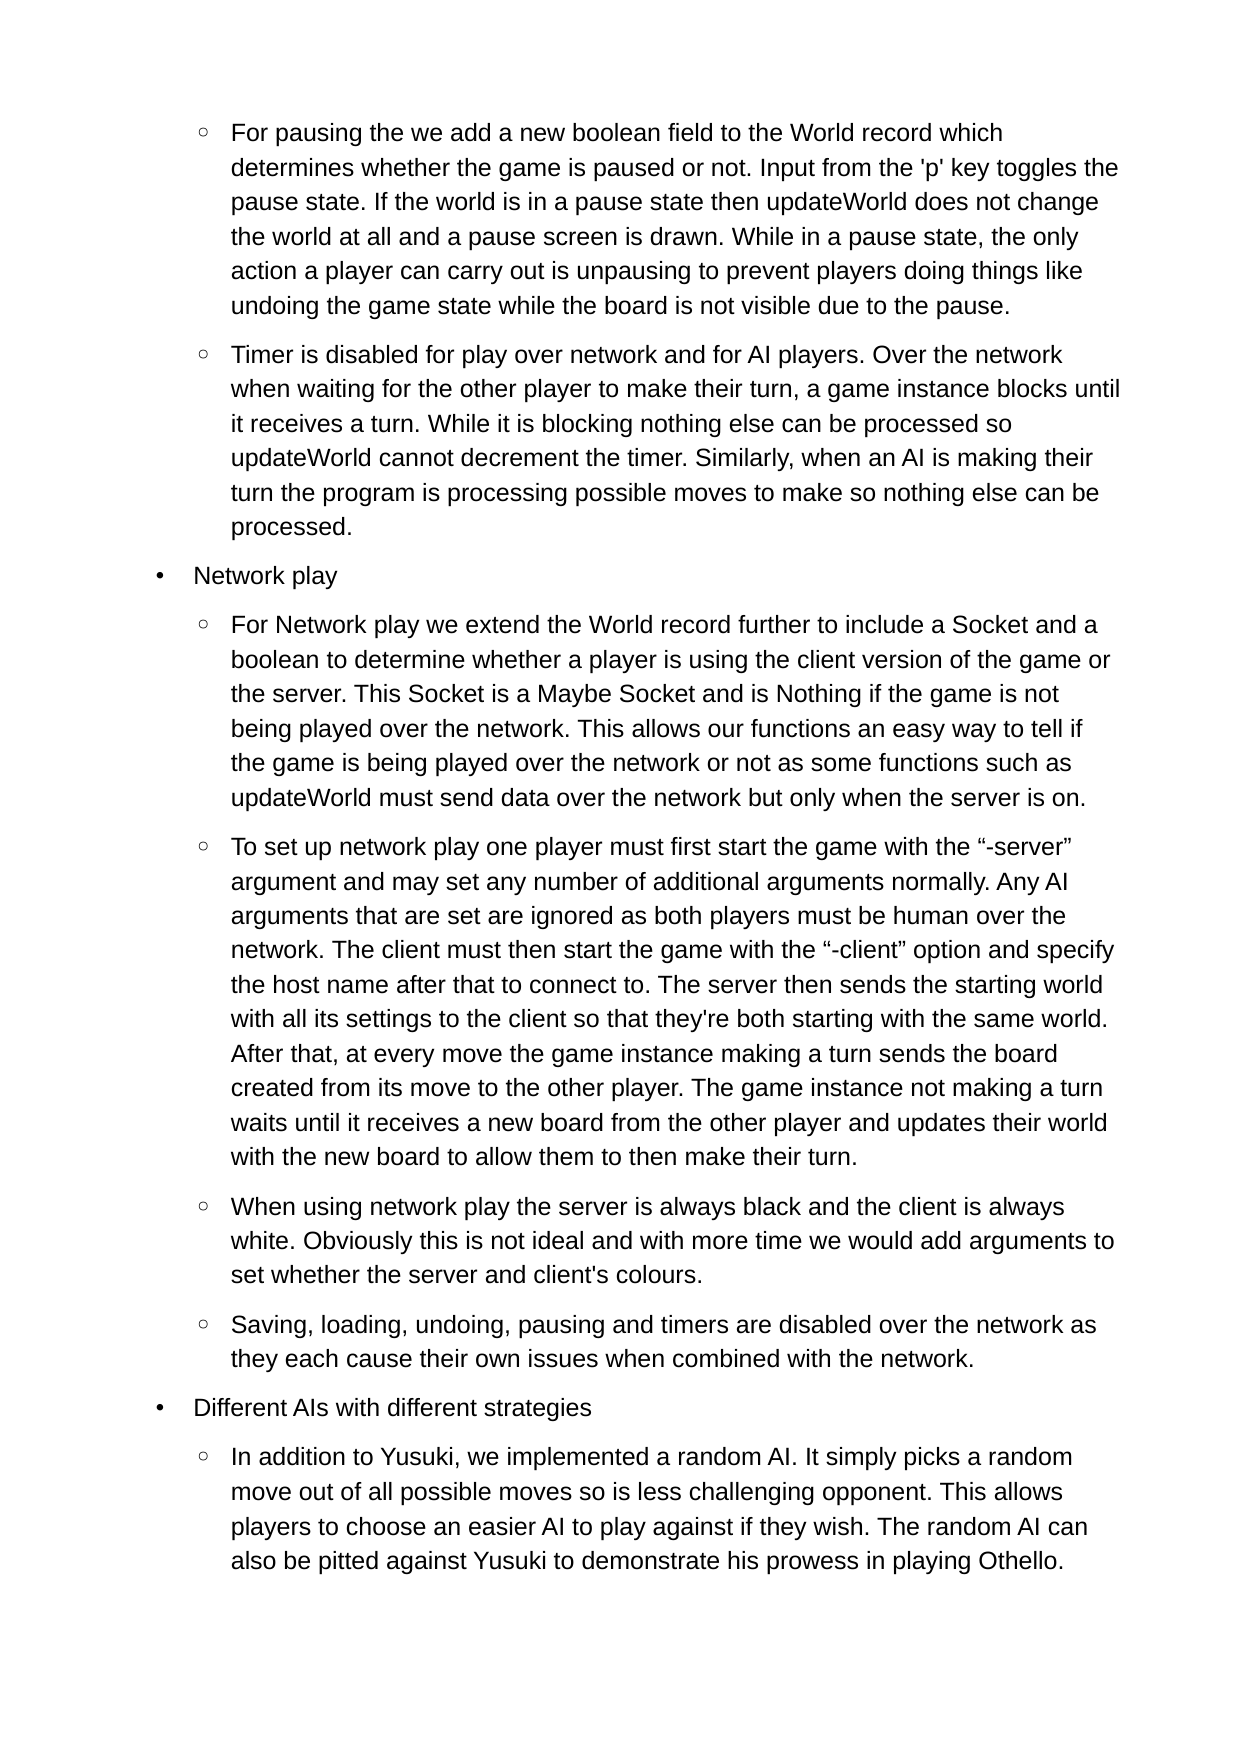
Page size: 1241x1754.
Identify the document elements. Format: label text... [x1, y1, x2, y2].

list For pausing the we add a new boolean field to the World record which determines whether the game is paused or not. Input from the 'p' key toggles the pause state. If the world is in a pause state then updateWorld does not change the world at all and a pause screen is drawn. While in a pause state, the only action a player can carry out is unpausing to prevent players doing things like undoing the game state while the board is not visible due to the pause. [193, 118, 1122, 319]
list Different AIs with different strategies [156, 1393, 1122, 1422]
list In addition to Yusuki, we implemented a random AI. It simply picks a random move out of all possible moves so is less challenging opponent. This allows players to choose an easier AI to play against if they wish. The random AI can also be pitted against Yusuki to demonstrate his prowess in playing Othello. [193, 1442, 1122, 1575]
list Saving, loading, undoing, pausing and timers are disabled over the network as they each cause their own issues when combined with the network. [193, 1309, 1122, 1373]
list For Network play we extend the World record further to include a Socket and a boolean to determine whether a player is using the client version of the game or the server. This Socket is a Maybe Socket and is Nothing if the game is not being played over the network. This allows our functions an easy way to tell if the game is being played over the network or not as some functions such as updateWorld must send data over the network but only when the server is on. [193, 610, 1122, 812]
list To set up network play one player must first start the game with the “-server” argument and may set any number of additional arguments normally. Any AI arguments that are set are ignored as both players must be human over the network. The client must then start the game with the “-client” option and specify the host name after that to connect to. The server then sends the starting world with all its settings to the client so that they're both starting with the same world. After that, at every move the game instance making a turn sends the board created from its move to the other player. The game instance not making a turn waits until it receives a new board from the other player and updates their world with the new board to allow them to then make their turn. [193, 832, 1122, 1171]
list Timer is disabled for play over network and for AI players. Over the network when waiting for the other player to make their turn, a game instance blocks until it receives a turn. While it is blocking nothing else can be processed so updateWorld cannot decrement the timer. Similarly, when an AI is making their turn the program is processing possible moves to make so nothing else can be processed. [193, 340, 1122, 541]
list Network play [156, 561, 1122, 590]
list When using network play the server is always black and the client is always white. Obviously this is not ideal and with more time we would add arguments to set whether the server and client's colours. [193, 1191, 1122, 1289]
